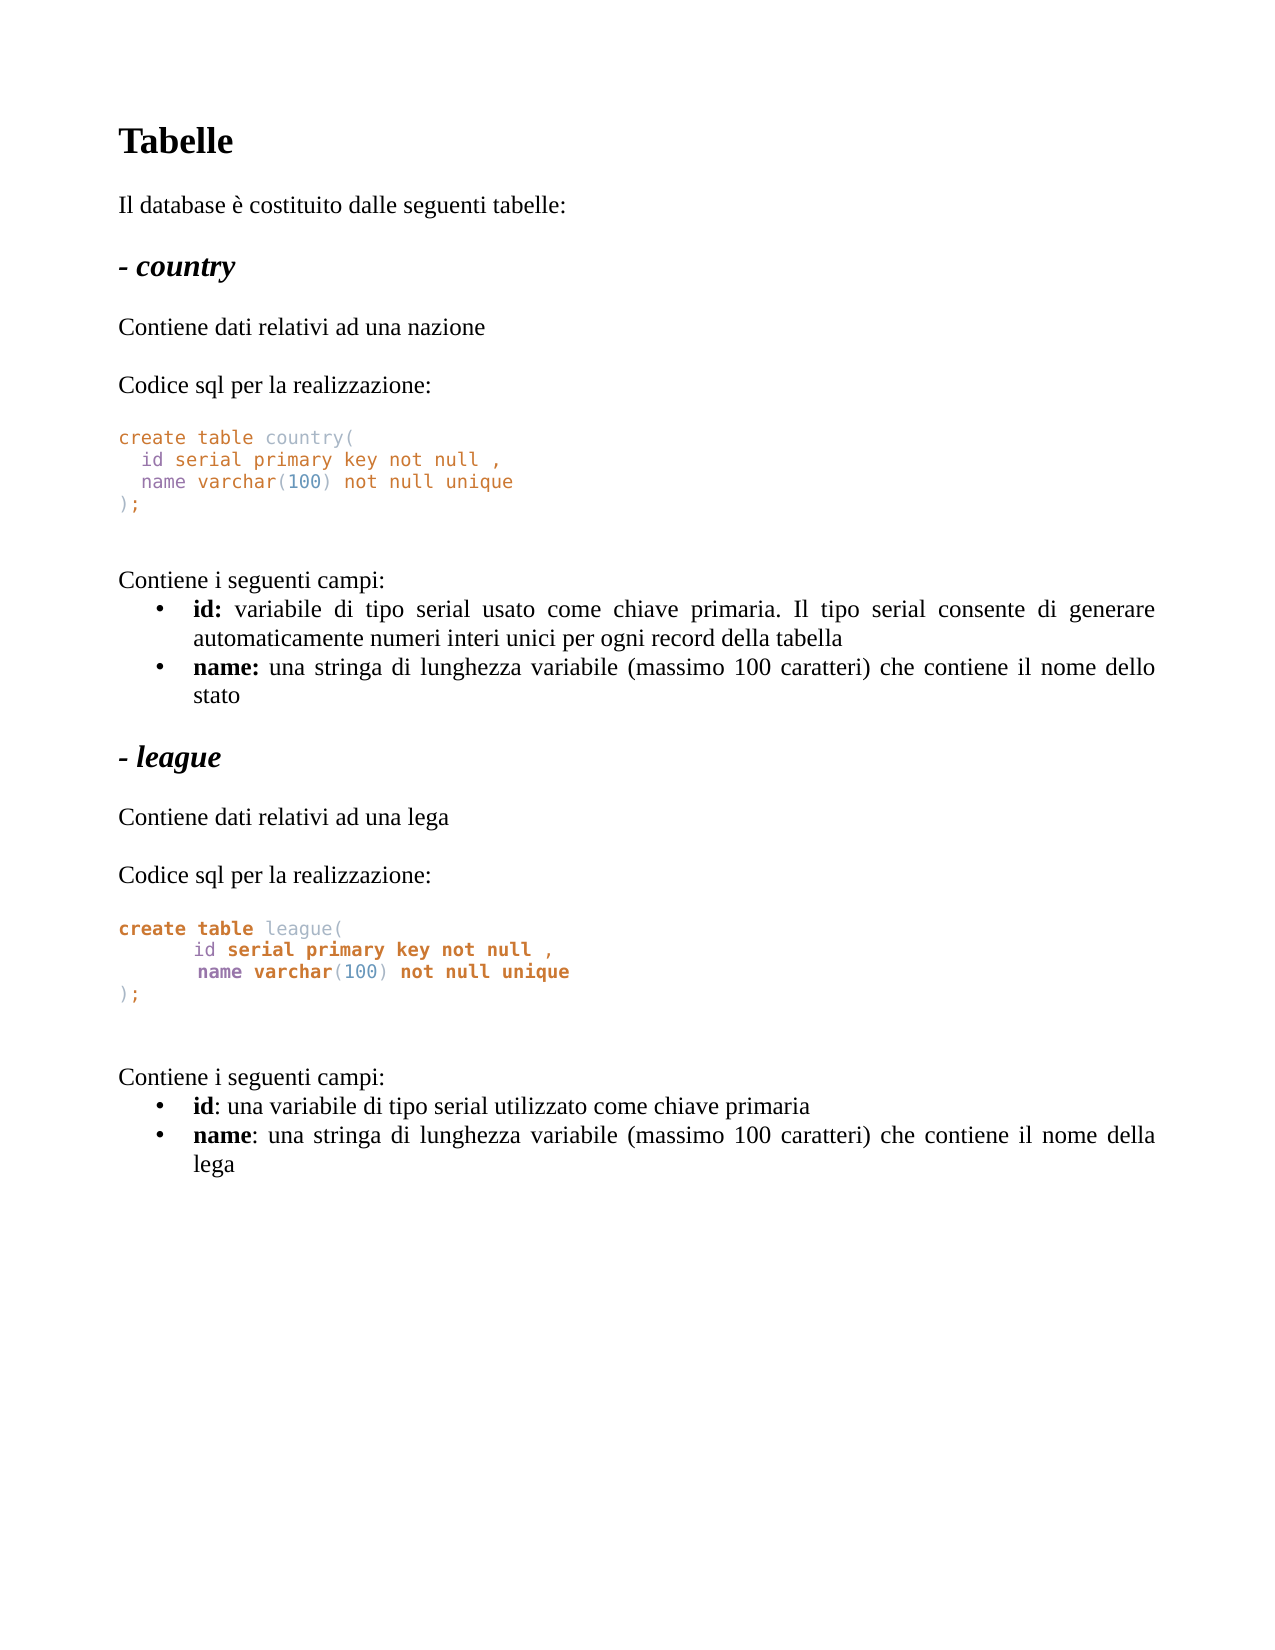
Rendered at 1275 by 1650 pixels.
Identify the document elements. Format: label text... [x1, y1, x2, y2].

text Il database è costituito dalle seguenti tabelle: [118, 190, 1157, 219]
text create table league( id serial primary key not null , name varchar(100) not null unique ); [118, 917, 1157, 1005]
text - league [118, 738, 1157, 774]
list name: una stringa di lunghezza variabile (massimo 100 caratteri) che contiene il nome della lega [156, 1120, 1157, 1177]
text Codice sql per la realizzazione: [118, 370, 1157, 398]
text - country [118, 247, 1157, 283]
list id: una variabile di tipo serial utilizzato come chiave primaria [156, 1091, 1157, 1120]
list name: una stringa di lunghezza variabile (massimo 100 caratteri) che contiene il nome dello stato [156, 652, 1157, 709]
text create table country( id serial primary key not null , name varchar(100) not null unique ); [118, 427, 1157, 515]
text Codice sql per la realizzazione: [118, 860, 1157, 889]
list id: variabile di tipo serial usato come chiave primaria. Il tipo serial consente di generare automaticamente numeri interi unici per ogni record della tabella [156, 594, 1157, 652]
text Contiene dati relativi ad una nazione [118, 312, 1157, 341]
text Contiene dati relativi ad una lega [118, 802, 1157, 831]
text Tabelle [118, 118, 1157, 161]
text Contiene i seguenti campi: [118, 1062, 1157, 1091]
text Contiene i seguenti campi: [118, 565, 1157, 594]
